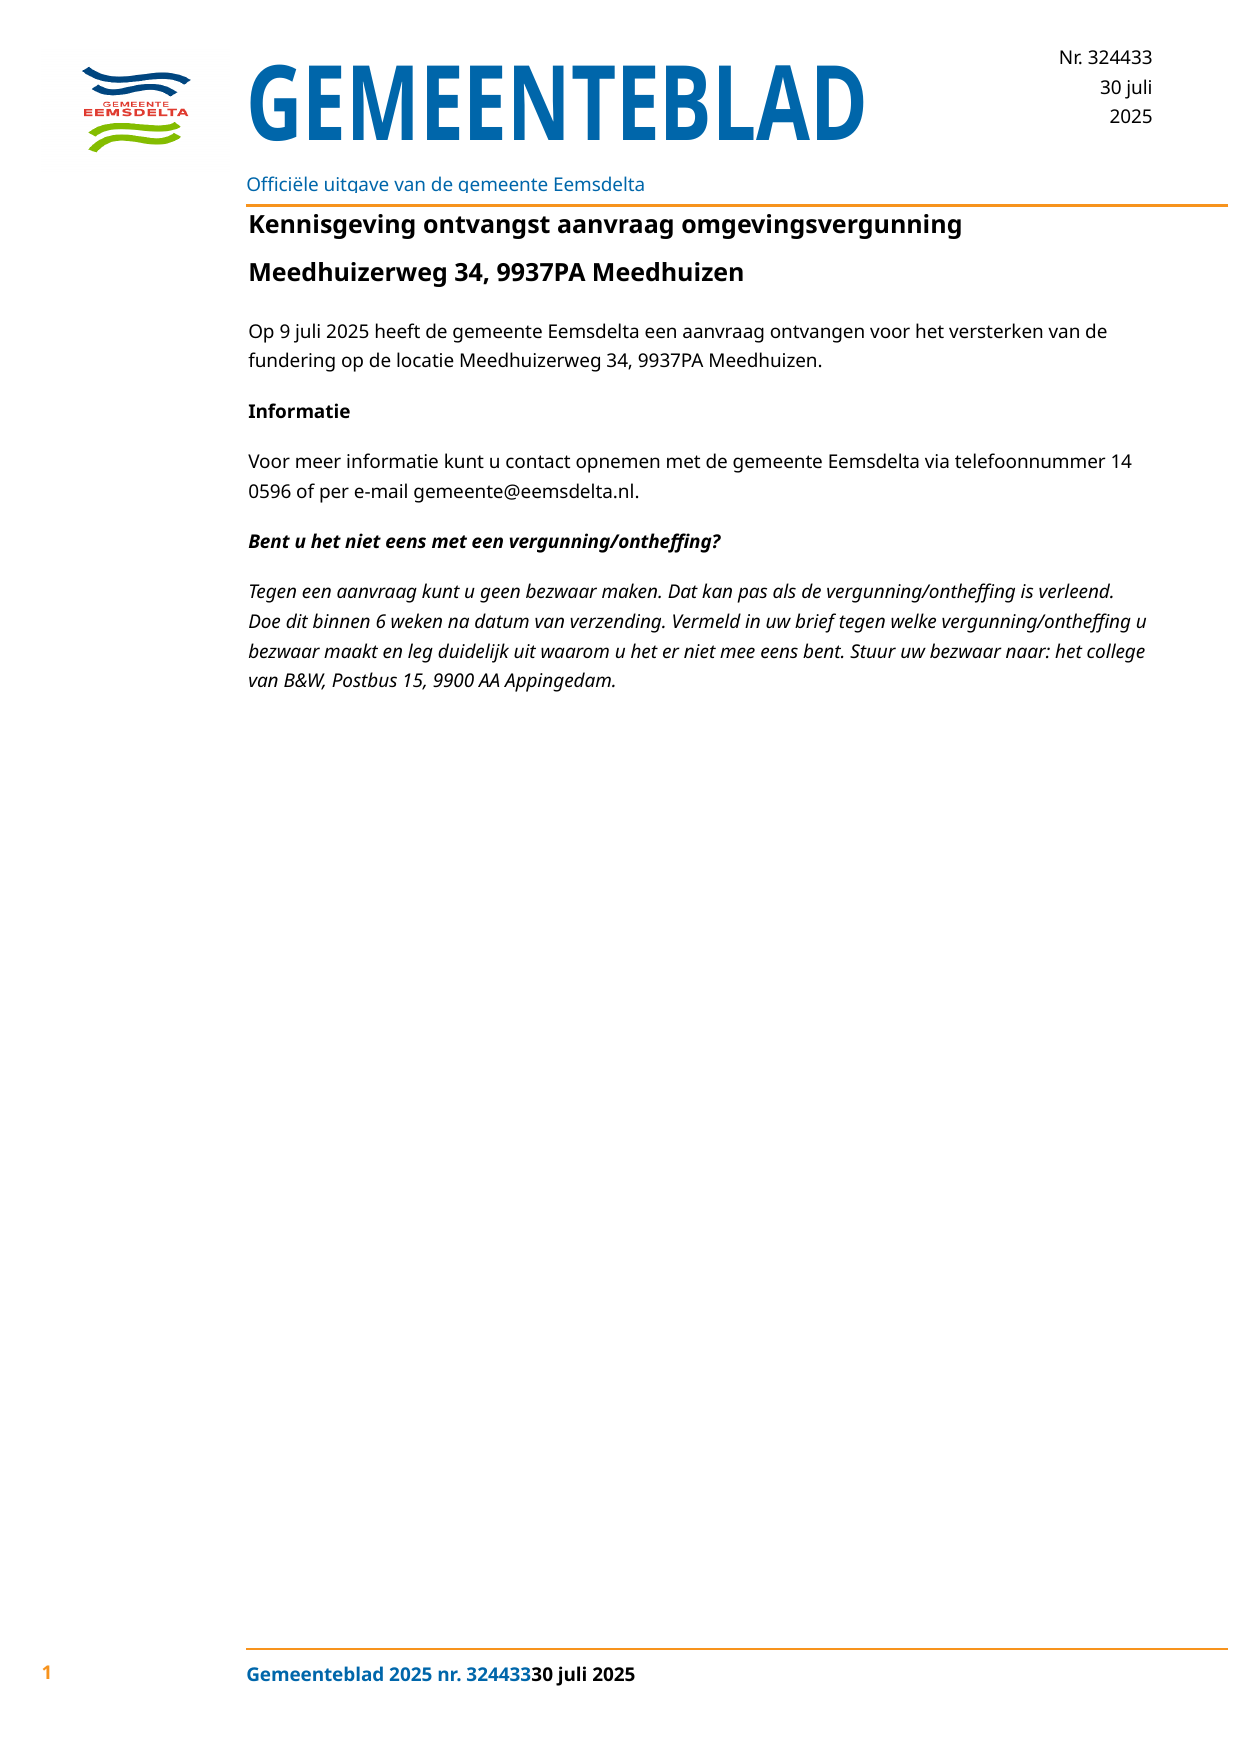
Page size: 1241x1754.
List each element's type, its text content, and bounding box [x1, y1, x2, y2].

text Voor meer informatie kunt u contact opnemen met de gemeente Eemsdelta via telefoonnummer 14 0596 of per e-mail gemeente@eemsdelta.nl. [248, 448, 1152, 504]
text Kennisgeving ontvangst aanvraag omgevingsvergunning Meedhuizerweg 34, 9937PA Meedhuizen [248, 207, 1152, 288]
text Informatie [248, 398, 1152, 424]
text Tegen een aanvraag kunt u geen bezwaar maken. Dat kan pas als de vergunning/ontheffing is verleend. Doe dit binnen 6 weken na datum van verzending. Vermeld in uw brief tegen welke vergunning/ontheffing u bezwaar maakt en leg duidelijk uit waarom u het er niet mee eens bent. Stuur uw bezwaar naar: het college van B&W, Postbus 15, 9900 AA Appingedam. [248, 579, 1152, 693]
text Op 9 juli 2025 heeft de gemeente Eemsdelta een aanvraag ontvangen voor het versterken van de fundering op de locatie Meedhuizerweg 34, 9937PA Meedhuizen. [248, 318, 1152, 373]
text Bent u het niet eens met een vergunning/ontheffing? [248, 528, 1152, 554]
picture [41, 47, 231, 172]
